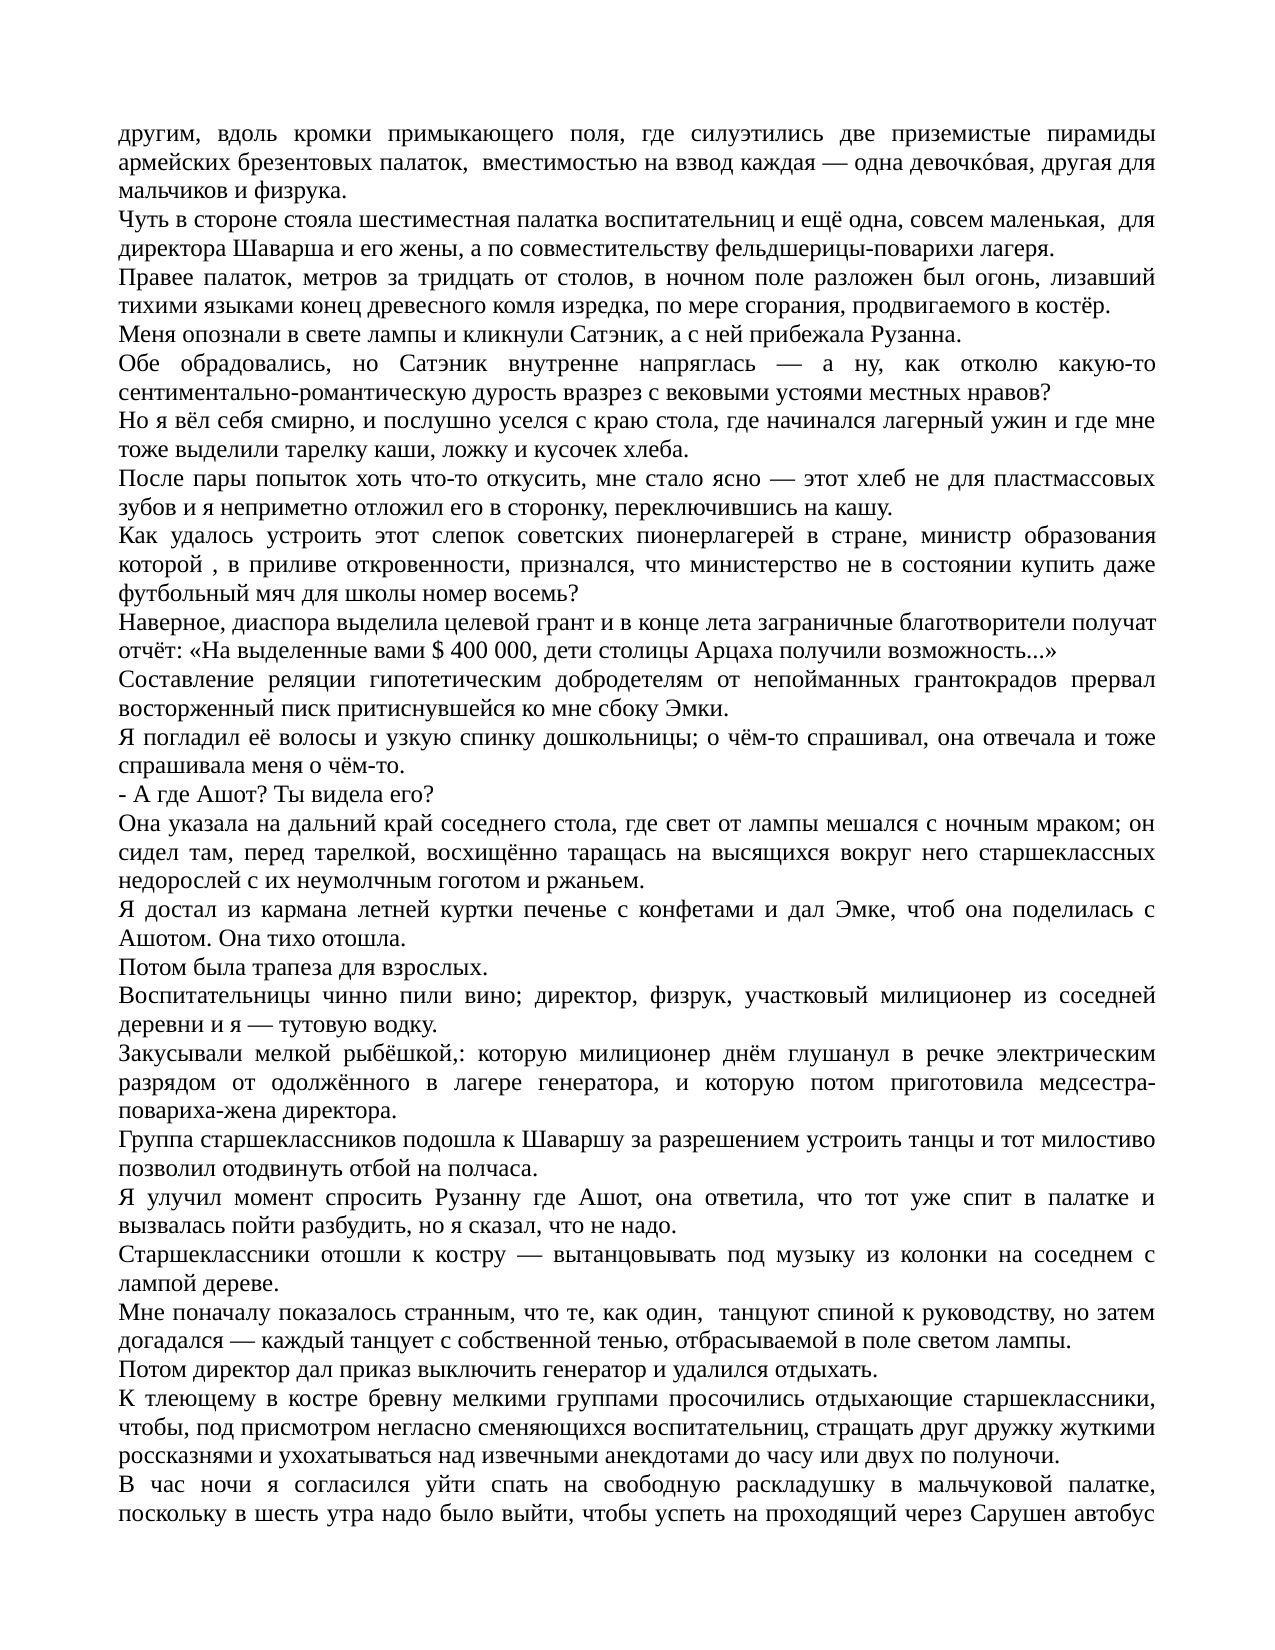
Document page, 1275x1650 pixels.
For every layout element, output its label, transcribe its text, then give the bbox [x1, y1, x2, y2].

text Потом директор дал приказ выключить генератор и удалился отдыхать. [118, 1354, 1157, 1383]
text Но я вёл себя смирно, и послушно уселся с краю стола, где начинался лагерный ужин и где мне тоже выделили тарелку каши, ложку и кусочек хлеба. [118, 406, 1157, 463]
text В час ночи я согласился уйти спать на свободную раскладушку в мальчуковой палатке, поскольку в шесть утра надо было выйти, чтобы успеть на проходящий через Сарушен автобус [118, 1469, 1157, 1527]
text Она указала на дальний край соседнего стола, где свет от лампы мешался с ночным мраком; он сидел там, перед тарелкой, восхищённо таращась на высящихся вокруг него старшеклассных недорослей с их неумолчным гоготом и ржаньем. [118, 808, 1157, 894]
text Я погладил её волосы и узкую спинку дошкольницы; о чём-то спрашивал, она отвечала и тоже спрашивала меня о чём-то. [118, 722, 1157, 779]
text Правее палаток, метров за тридцать от столов, в ночном поле разложен был огонь, лизавший тихими языками конец древесного комля изредка, по мере сгорания, продвигаемого в костёр. [118, 262, 1157, 319]
text Меня опознали в свете лампы и кликнули Сатэник, а с ней прибежала Рузанна. [118, 319, 1157, 348]
text Чуть в стороне стояла шестиместная палатка воспитательниц и ещё одна, совсем маленькая, для директора Шаварша и его жены, а по совместительству фельдшерицы-поварихи лагеря. [118, 204, 1157, 262]
text другим, вдоль кромки примыкающего поля, где силуэтились две приземистые пирамиды армейских брезентовых палаток, вместимостью на взвод каждая — одна девочкóвая, другая для мальчиков и физрука. [118, 118, 1157, 204]
text Составление реляции гипотетическим добродетелям от непойманных грантокрадов прервал восторженный писк притиснувшейся ко мне сбоку Эмки. [118, 664, 1157, 722]
text Мне поначалу показалось странным, что те, как один, танцуют спиной к руководству, но затем догадался — каждый танцует с собственной тенью, отбрасываемой в поле светом лампы. [118, 1297, 1157, 1354]
text Старшеклассники отошли к костру — вытанцовывать под музыку из колонки на соседнем с лампой дереве. [118, 1239, 1157, 1297]
text - А где Ашот? Ты видела его? [118, 779, 1157, 808]
text После пары попыток хоть что-то откусить, мне стало ясно — этот хлеб не для пластмассовых зубов и я неприметно отложил его в сторонку, переключившись на кашу. [118, 463, 1157, 521]
text Я улучил момент спросить Рузанну где Ашот, она ответила, что тот уже спит в палатке и вызвалась пойти разбудить, но я сказал, что не надо. [118, 1182, 1157, 1239]
text Я достал из кармана летней куртки печенье с конфетами и дал Эмке, чтоб она поделилась с Ашотом. Она тихо отошла. [118, 894, 1157, 952]
text Как удалось устроить этот слепок советских пионерлагерей в стране, министр образования которой , в приливе откровенности, признался, что министерство не в состоянии купить даже футбольный мяч для школы номер восемь? [118, 521, 1157, 607]
text Потом была трапеза для взрослых. [118, 952, 1157, 981]
text Закусывали мелкой рыбёшкой,: которую милиционер днём глушанул в речке электрическим разрядом от одолжённого в лагере генератора, и которую потом приготовила медсестра-повариха-жена директора. [118, 1038, 1157, 1124]
text Воспитательницы чинно пили вино; директор, физрук, участковый милиционер из соседней деревни и я — тутовую водку. [118, 981, 1157, 1038]
text Наверное, диаспора выделила целевой грант и в конце лета заграничные благотворители получат отчёт: «На выделенные вами $ 400 000, дети столицы Арцаха получили возможность...» [118, 607, 1157, 664]
text Обе обрадовались, но Сатэник внутренне напряглась — а ну, как отколю какую-то сентиментально-романтическую дурость вразрез с вековыми устоями местных нравов? [118, 348, 1157, 406]
text К тлеющему в костре бревну мелкими группами просочились отдыхающие старшеклассники, чтобы, под присмотром негласно сменяющихся воспитательниц, стращать друг дружку жуткими россказнями и ухохатываться над извечными анекдотами до часу или двух по полуночи. [118, 1383, 1157, 1469]
text Группа старшеклассников подошла к Шаваршу за разрешением устроить танцы и тот милостиво позволил отодвинуть отбой на полчаса. [118, 1124, 1157, 1182]
